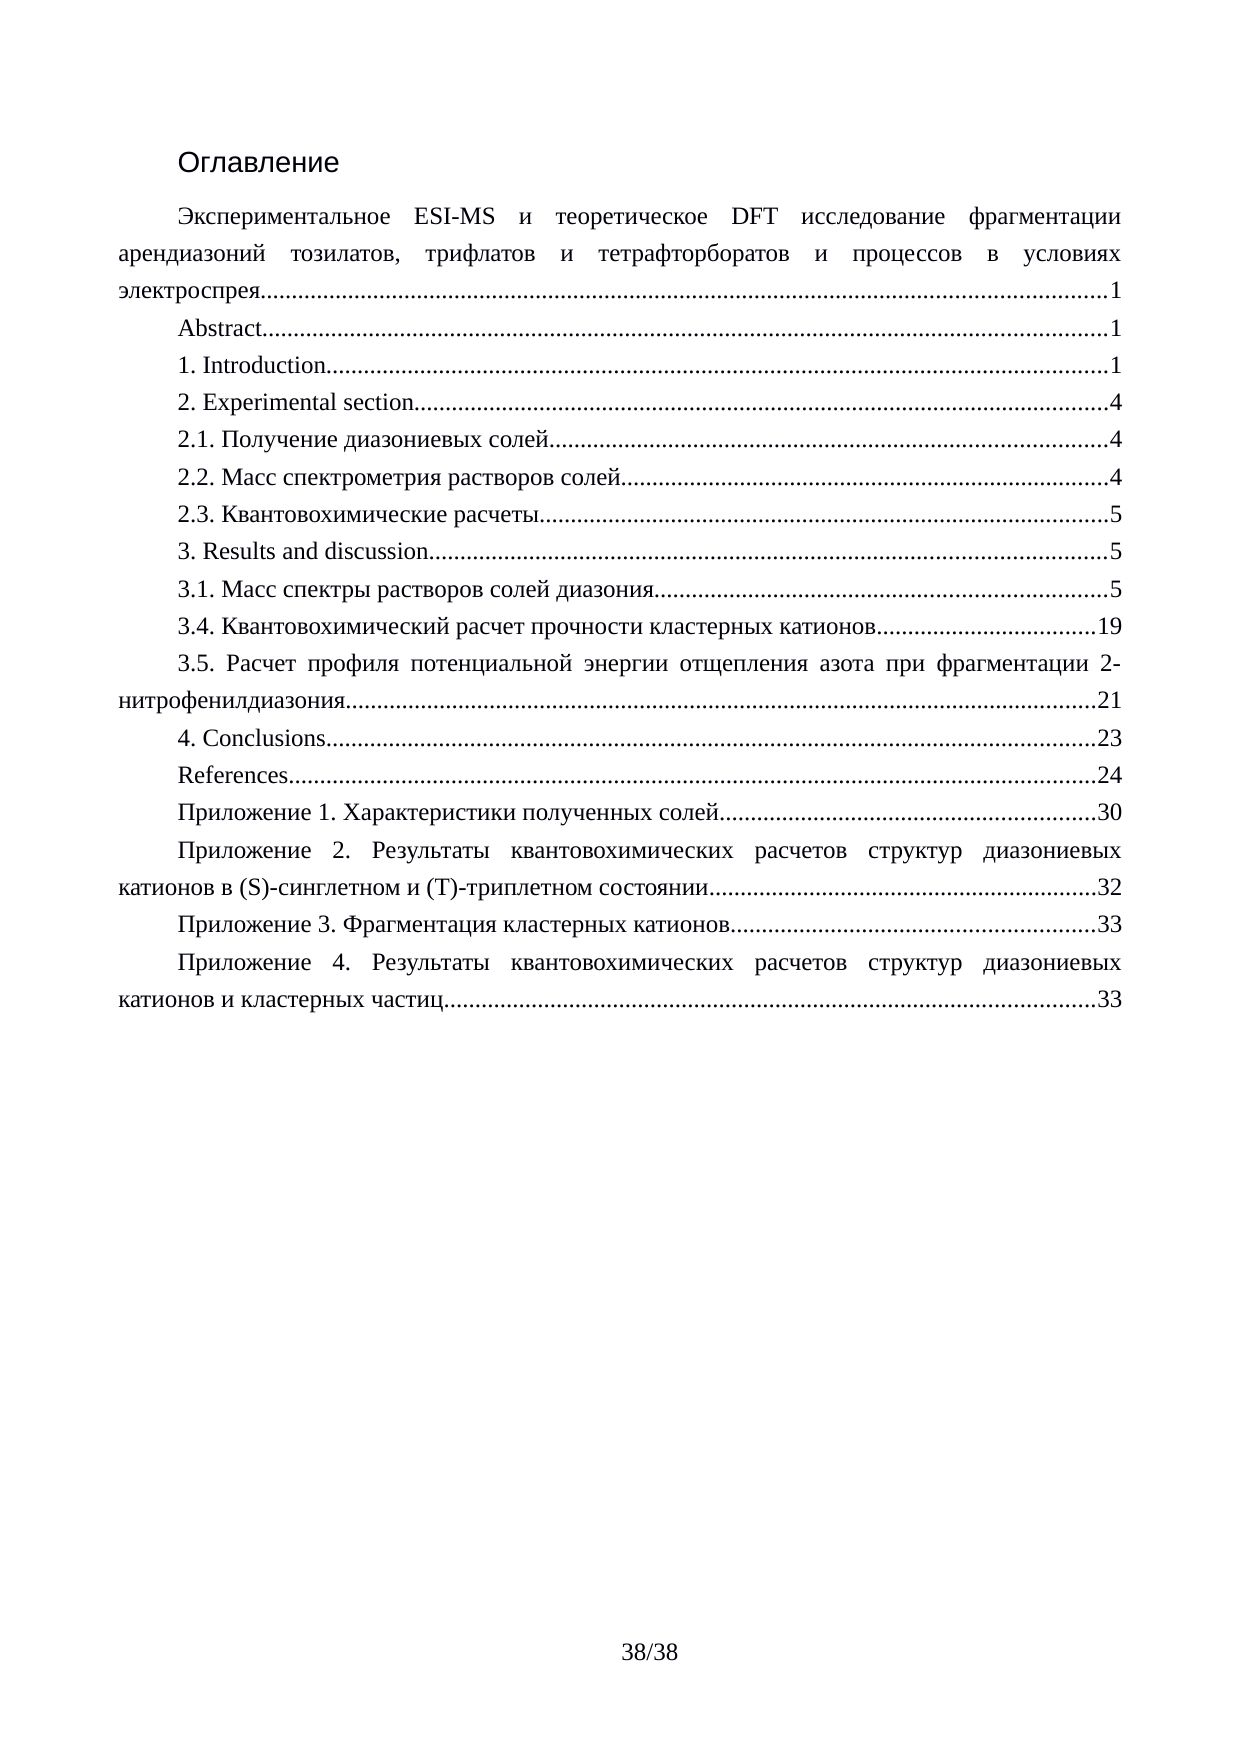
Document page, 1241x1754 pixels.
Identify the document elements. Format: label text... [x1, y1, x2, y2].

text Приложение 3. Фрагментация кластерных катионов 33 [118, 909, 1122, 938]
text Приложение 4. Результаты квантовохимических расчетов структур диазониевых катионов и кластерных частиц 33 [118, 947, 1122, 1013]
text 2. Experimental section 4 [118, 387, 1122, 416]
text References 24 [118, 760, 1122, 789]
text 3.5. Расчет профиля потенциальной энергии отщепления азота при фрагментации 2-нитрофенилдиазония 21 [118, 648, 1122, 714]
text 1. Introduction 1 [118, 350, 1122, 379]
text 2.1. Получение диазониевых солей 4 [118, 424, 1122, 453]
text Приложение 2. Результаты квантовохимических расчетов структур диазониевых катионов в (S)-синглетном и (T)-триплетном состоянии 32 [118, 835, 1122, 901]
text 3.4. Квантовохимический расчет прочности кластерных катионов 19 [118, 611, 1122, 640]
subtitle Оглавление [118, 145, 1122, 178]
text 3. Results and discussion 5 [118, 536, 1122, 565]
text 4. Conclusions 23 [118, 723, 1122, 752]
text Abstract 1 [118, 313, 1122, 341]
text 2.3. Квантовохимические расчеты 5 [118, 499, 1122, 528]
text Приложение 1. Характеристики полученных солей 30 [118, 797, 1122, 826]
text 3.1. Масс спектры растворов солей диазония 5 [118, 574, 1122, 602]
text Экспериментальное ESI-MS и теоретическое DFT исследование фрагментации арендиазоний тозилатов, трифлатов и тетрафторборатов и процессов в условиях электроспрея 1 [118, 201, 1122, 304]
text 2.2. Масс спектрометрия растворов солей 4 [118, 462, 1122, 491]
